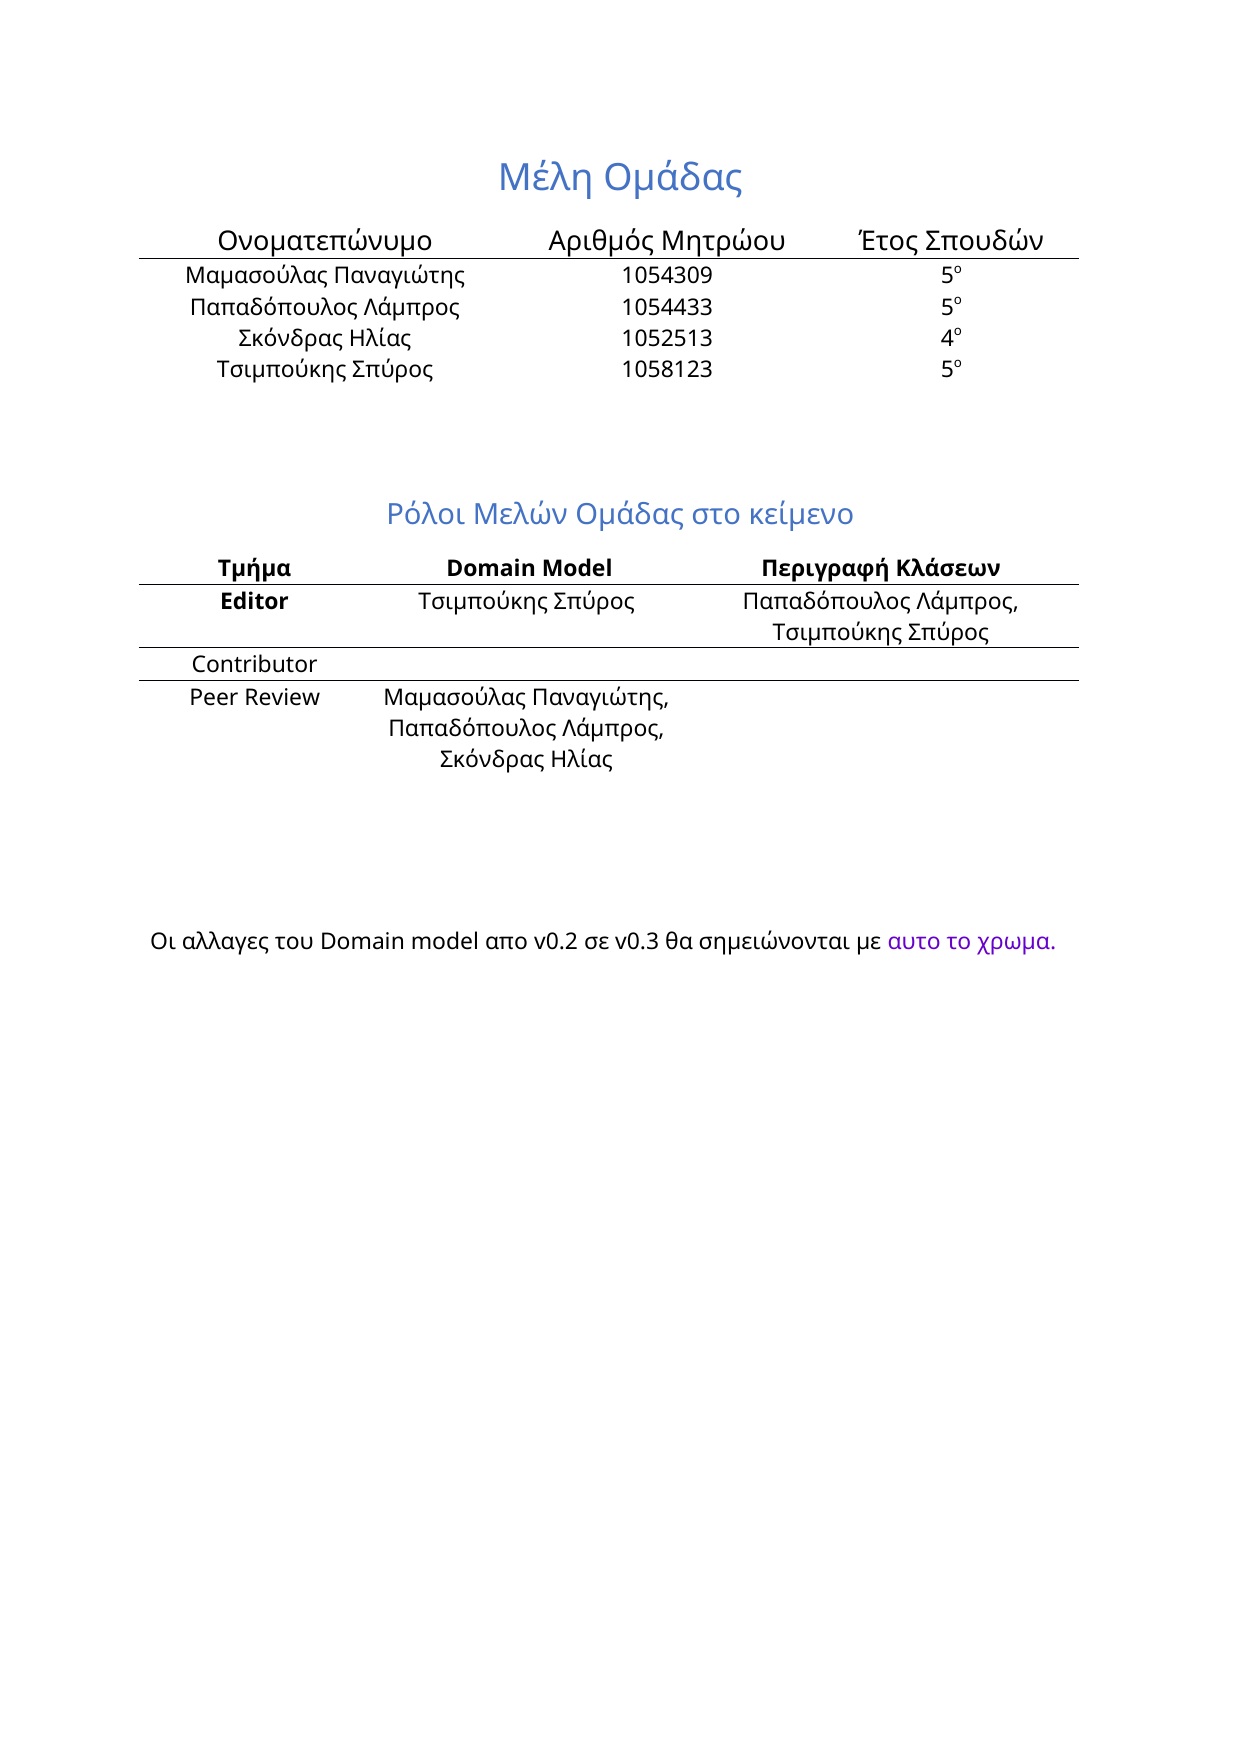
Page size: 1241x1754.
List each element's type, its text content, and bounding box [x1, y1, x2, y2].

table_cell Editor [139, 585, 370, 647]
table_cell Παπαδόπουλος Λάμπρος [139, 290, 511, 322]
table_cell [370, 648, 682, 679]
table_cell 5ο [823, 353, 1079, 384]
table_header Ονοματεπώνυμο [139, 221, 511, 258]
text Μέλη Ομάδας [150, 150, 1090, 201]
table_cell 1058123 [511, 353, 823, 384]
table_cell Τσιμπούκης Σπύρος [370, 585, 682, 647]
table_cell Τσιμπούκης Σπύρος [139, 353, 511, 384]
table_header Τμήμα [139, 553, 370, 584]
table_cell 1054433 [511, 290, 823, 322]
table_cell 5ο [823, 290, 1079, 322]
table_cell Σκόνδρας Ηλίας [139, 322, 511, 353]
table_header Έτος Σπουδών [823, 221, 1079, 258]
table_cell Παπαδόπουλος Λάμπρος, Τσιμπούκης Σπύρος [683, 585, 1079, 647]
table_cell 4ο [823, 322, 1079, 353]
table_cell [683, 681, 1079, 774]
table_header Αριθμός Μητρώου [511, 221, 823, 258]
table_cell 1052513 [511, 322, 823, 353]
table_cell 5ο [823, 259, 1079, 290]
table_header Περιγραφή Κλάσεων [683, 553, 1079, 584]
table_cell Μαμασούλας Παναγιώτης [139, 259, 511, 290]
text Οι αλλαγες του Domain model απο v0.2 σε v0.3 θα σημειώνονται με αυτο το χρωμα. [150, 924, 1090, 956]
table_header Domain Model [370, 553, 682, 584]
table_cell 1054309 [511, 259, 823, 290]
text Ρόλοι Μελών Ομάδας στο κείμενο [150, 493, 1090, 533]
table_cell [683, 648, 1079, 679]
table_cell Peer Review [139, 681, 370, 774]
table_cell Μαμασούλας Παναγιώτης, Παπαδόπουλος Λάμπρος, Σκόνδρας Ηλίας [370, 681, 682, 774]
table_cell Contributor [139, 648, 370, 679]
